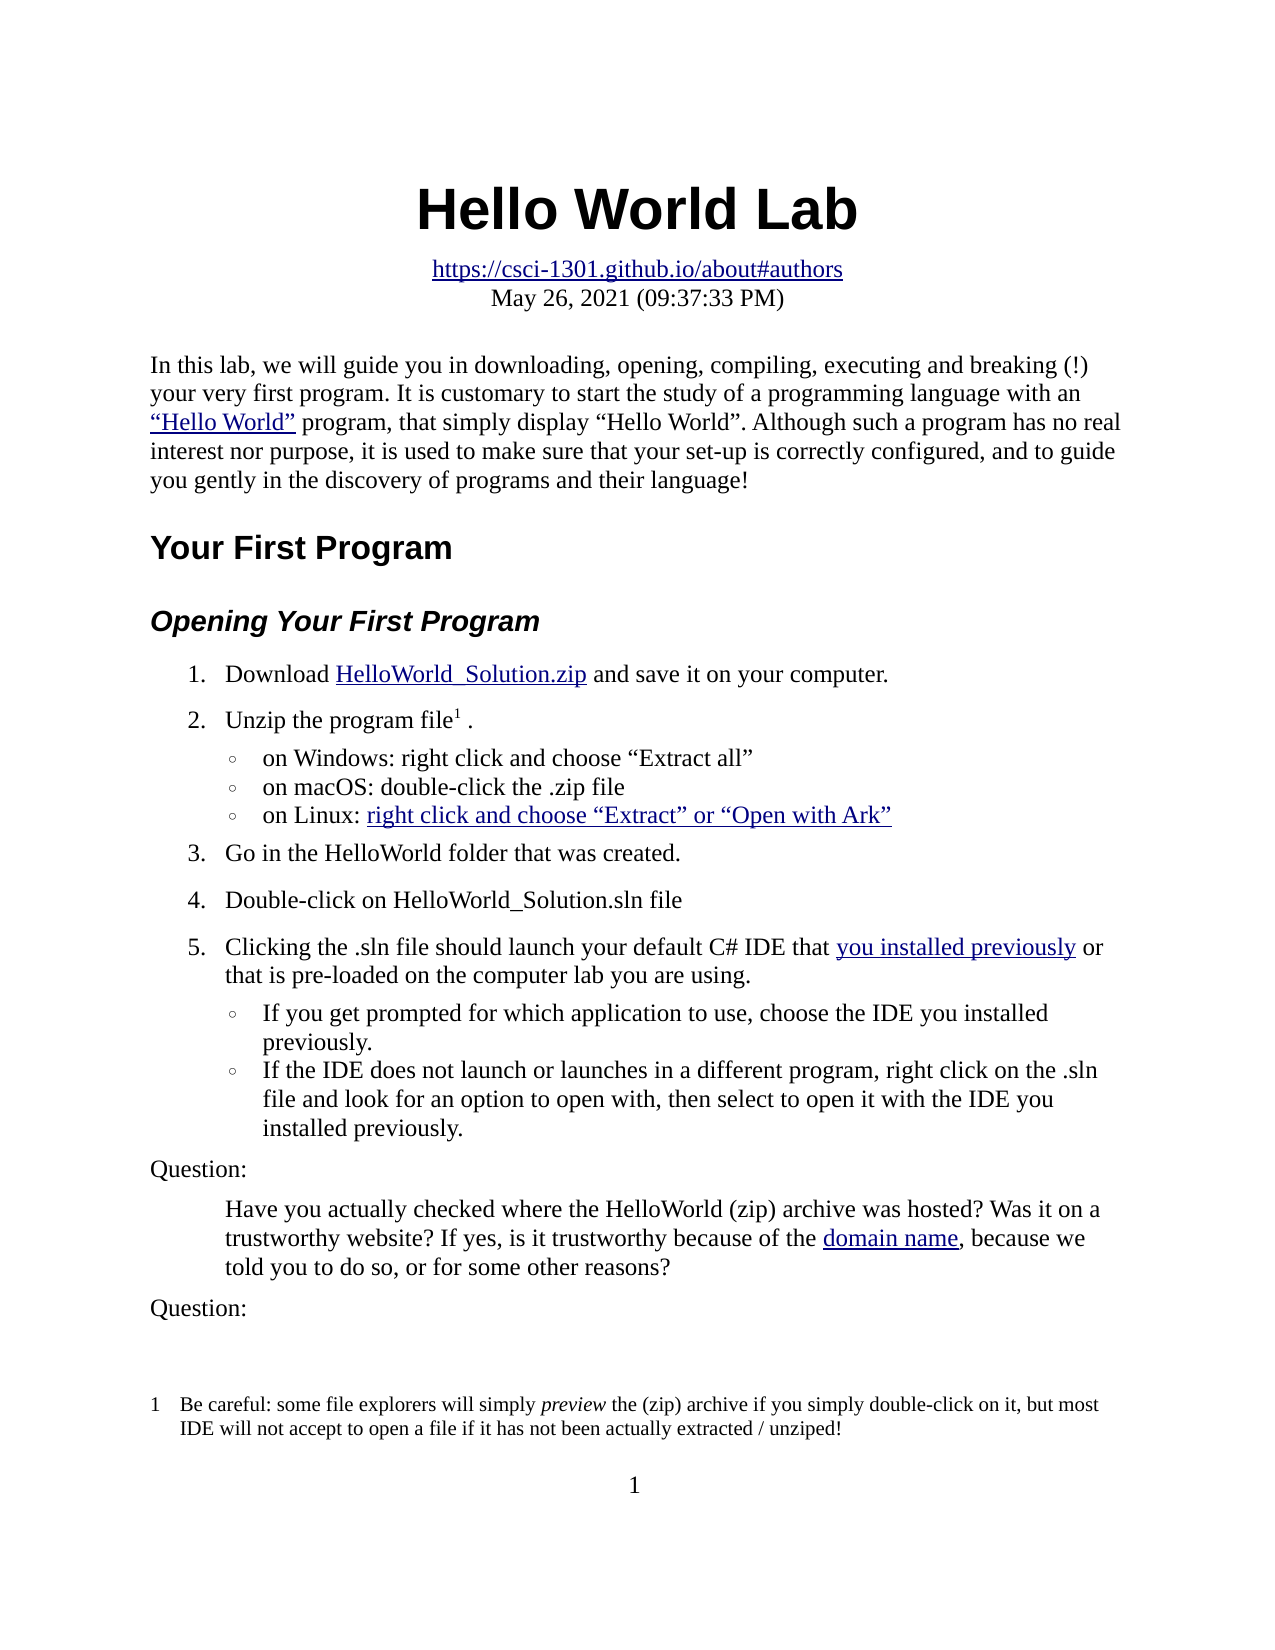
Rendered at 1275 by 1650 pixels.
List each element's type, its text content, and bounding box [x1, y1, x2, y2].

list on Linux: right click and choose “Extract” or “Open with Ark” [225, 801, 1125, 829]
list Unzip the program file . [187, 705, 1125, 734]
list Clicking the .sln file should launch your default C# IDE that you installed previously or that is pre-loaded on the computer lab you are using. [187, 932, 1125, 989]
list Go in the HelloWorld folder that was created. [187, 838, 1125, 867]
text Question: [150, 1154, 1125, 1182]
list If you get prompted for which application to use, choose the IDE you installed previously. [225, 998, 1125, 1056]
list on Windows: right click and choose “Extract all” [225, 743, 1125, 772]
text https://csci-1301.github.io/about#authors [150, 254, 1125, 283]
list Be careful: some file explorers will simply preview the (zip) archive if you simply double-click on it, but most IDE will not accept to open a file if it has not been actually extracted / unziped! [150, 1392, 1125, 1440]
subtitle Your First Program [150, 527, 1125, 566]
text Have you actually checked where the HelloWorld (zip) archive was hosted? Was it on a trustworthy website? If yes, is it trustworthy because of the domain name, because we told you to do so, or for some other reasons? [225, 1194, 1125, 1281]
text May 26, 2021 (09:37:33 PM) [150, 283, 1125, 312]
list on macOS: double-click the .zip file [225, 772, 1125, 801]
text In this lab, we will guide you in downloading, opening, compiling, executing and breaking (!) your very first program. It is customary to start the study of a programming language with an “Hello World” program, that simply display “Hello World”. Although such a program has no real interest nor purpose, it is used to make sure that your set-up is correctly configured, and to guide you gently in the discovery of programs and their language! [150, 350, 1125, 493]
subtitle Opening Your First Program [150, 604, 1125, 637]
list Download HelloWorld_Solution.zip and save it on your computer. [187, 659, 1125, 687]
list Double-click on HelloWorld_Solution.sln file [187, 885, 1125, 914]
text Question: [150, 1293, 1125, 1321]
list If the IDE does not launch or launches in a different program, right click on the .sln file and look for an option to open with, then select to open it with the IDE you installed previously. [225, 1056, 1125, 1142]
title Hello World Lab [150, 175, 1125, 242]
